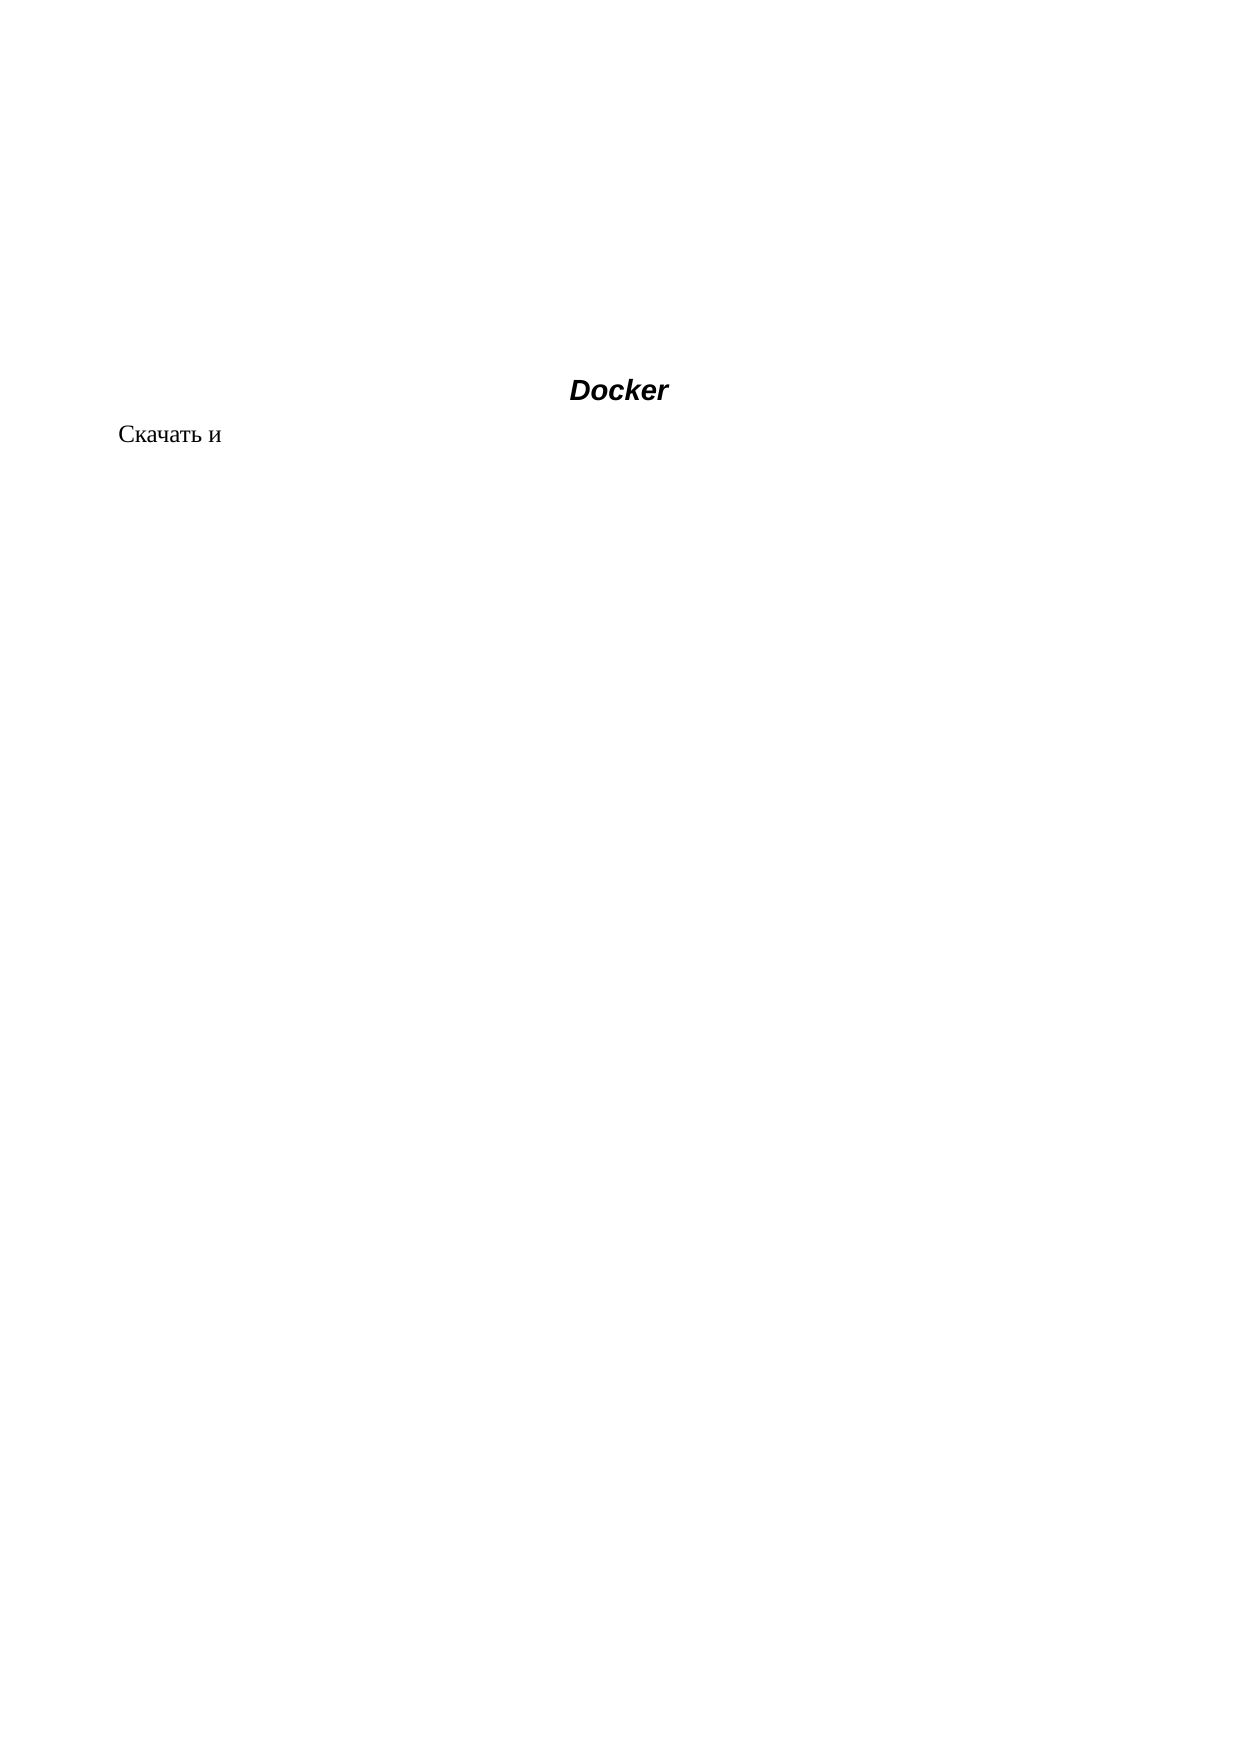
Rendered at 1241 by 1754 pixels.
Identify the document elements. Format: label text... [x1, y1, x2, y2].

subtitle Docker [118, 373, 1122, 407]
text Скачать и [118, 419, 1122, 448]
